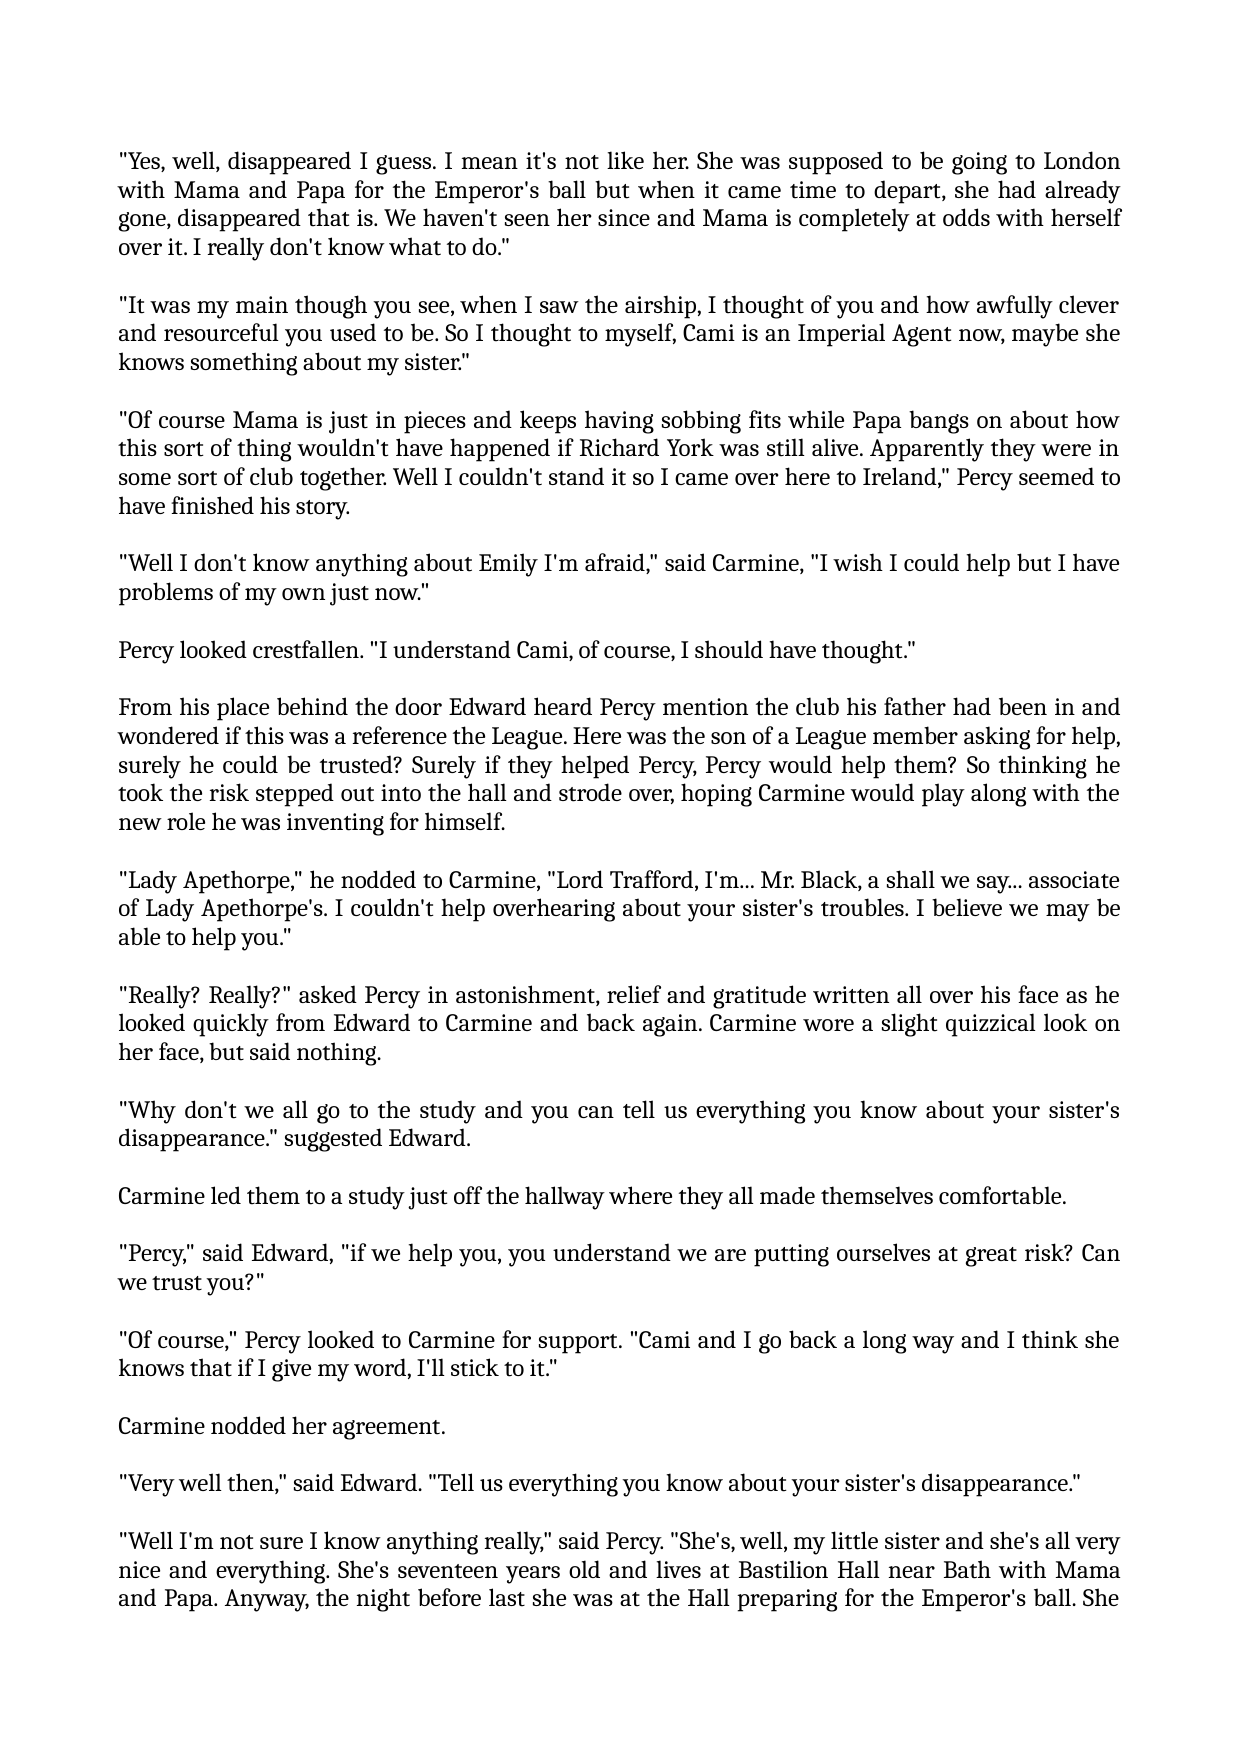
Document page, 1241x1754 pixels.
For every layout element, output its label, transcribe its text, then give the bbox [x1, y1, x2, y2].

text From his place behind the door Edward heard Percy mention the club his father had been in and wondered if this was a reference the League. Here was the son of a League member asking for help, surely he could be trusted? Surely if they helped Percy, Percy would help them? So thinking he took the risk stepped out into the hall and strode over, hoping Carmine would play along with the new role he was inventing for himself. [118, 693, 1122, 837]
text Carmine nodded her agreement. [118, 1412, 1122, 1441]
text "Percy," said Edward, "if we help you, you understand we are putting ourselves at great risk? Can we trust you?" [118, 1239, 1122, 1297]
text Carmine led them to a study just off the hallway where they all made themselves comfortable. [118, 1182, 1122, 1211]
text "Well I don't know anything about Emily I'm afraid," said Carmine, "I wish I could help but I have problems of my own just now." [118, 549, 1122, 607]
text "Of course," Percy looked to Carmine for support. "Cami and I go back a long way and I think she knows that if I give my word, I'll stick to it." [118, 1326, 1122, 1383]
text "It was my main though you see, when I saw the airship, I thought of you and how awfully clever and resourceful you used to be. So I thought to myself, Cami is an Imperial Agent now, maybe she knows something about my sister." [118, 291, 1122, 377]
text "Well I'm not sure I know anything really," said Percy. "She's, well, my little sister and she's all very nice and everything. She's seventeen years old and lives at Bastilion Hall near Bath with Mama and Papa. Anyway, the night before last she was at the Hall preparing for the Emperor's ball. She [118, 1527, 1122, 1613]
text "Really? Really?" asked Percy in astonishment, relief and gratitude written all over his face as he looked quickly from Edward to Carmine and back again. Carmine wore a slight quizzical look on her face, but said nothing. [118, 981, 1122, 1067]
text Percy looked crestfallen. "I understand Cami, of course, I should have thought." [118, 636, 1122, 664]
text "Of course Mama is just in pieces and keeps having sobbing fits while Papa bangs on about how this sort of thing wouldn't have happened if Richard York was still alive. Apparently they were in some sort of club together. Well I couldn't stand it so I came over here to Ireland," Percy seemed to have finished his story. [118, 406, 1122, 521]
text "Very well then," said Edward. "Tell us everything you know about your sister's disappearance." [118, 1469, 1122, 1498]
text "Lady Apethorpe," he nodded to Carmine, "Lord Trafford, I'm... Mr. Black, a shall we say... associate of Lady Apethorpe's. I couldn't help overhearing about your sister's troubles. I believe we may be able to help you." [118, 866, 1122, 952]
text "Why don't we all go to the study and you can tell us everything you know about your sister's disappearance." suggested Edward. [118, 1096, 1122, 1153]
text "Yes, well, disappeared I guess. I mean it's not like her. She was supposed to be going to London with Mama and Papa for the Emperor's ball but when it came time to depart, she had already gone, disappeared that is. We haven't seen her since and Mama is completely at odds with herself over it. I really don't know what to do." [118, 147, 1122, 262]
